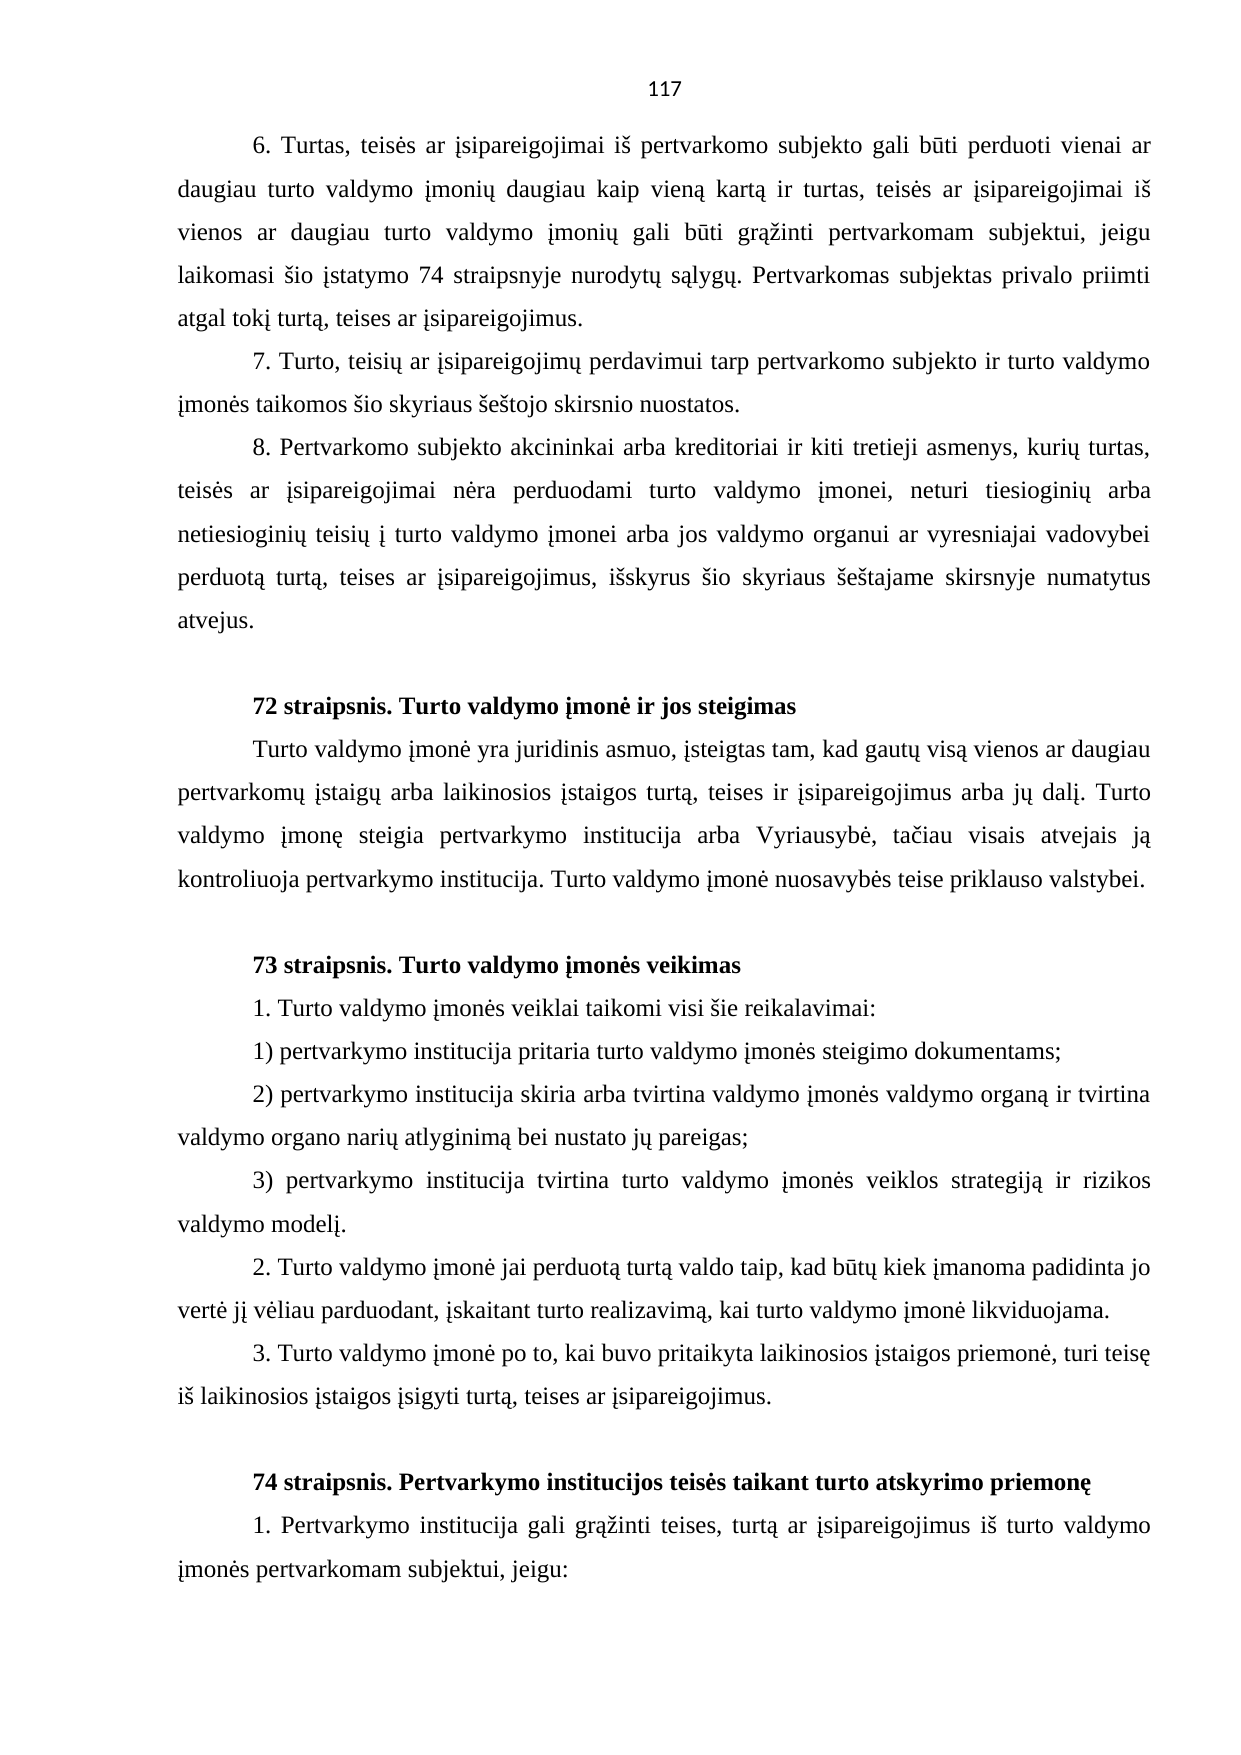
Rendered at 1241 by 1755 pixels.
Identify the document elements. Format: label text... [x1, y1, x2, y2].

text 3. Turto valdymo įmonė po to, kai buvo pritaikyta laikinosios įstaigos priemonė, turi teisę iš laikinosios įstaigos įsigyti turtą, teises ar įsipareigojimus. [177, 1338, 1152, 1410]
text 72 straipsnis. Turto valdymo įmonė ir jos steigimas [177, 691, 1152, 720]
text 73 straipsnis. Turto valdymo įmonės veikimas [177, 950, 1152, 979]
text 8. Pertvarkomo subjekto akcininkai arba kreditoriai ir kiti tretieji asmenys, kurių turtas, teisės ar įsipareigojimai nėra perduodami turto valdymo įmonei, neturi tiesioginių arba netiesioginių teisių į turto valdymo įmonei arba jos valdymo organui ar vyresniajai vadovybei perduotą turtą, teises ar įsipareigojimus, išskyrus šio skyriaus šeštajame skirsnyje numatytus atvejus. [177, 432, 1152, 634]
text 6. Turtas, teisės ar įsipareigojimai iš pertvarkomo subjekto gali būti perduoti vienai ar daugiau turto valdymo įmonių daugiau kaip vieną kartą ir turtas, teisės ar įsipareigojimai iš vienos ar daugiau turto valdymo įmonių gali būti grąžinti pertvarkomam subjektui, jeigu laikomasi šio įstatymo 74 straipsnyje nurodytų sąlygų. Pertvarkomas subjektas privalo priimti atgal tokį turtą, teises ar įsipareigojimus. [177, 131, 1152, 332]
text 2) pertvarkymo institucija skiria arba tvirtina valdymo įmonės valdymo organą ir tvirtina valdymo organo narių atlyginimą bei nustato jų pareigas; [177, 1079, 1152, 1151]
text 1. Turto valdymo įmonės veiklai taikomi visi šie reikalavimai: [177, 993, 1152, 1022]
text 74 straipsnis. Pertvarkymo institucijos teisės taikant turto atskyrimo priemonę [177, 1467, 1152, 1496]
text 2. Turto valdymo įmonė jai perduotą turtą valdo taip, kad būtų kiek įmanoma padidinta jo vertė jį vėliau parduodant, įskaitant turto realizavimą, kai turto valdymo įmonė likviduojama. [177, 1252, 1152, 1324]
text 1. Pertvarkymo institucija gali grąžinti teises, turtą ar įsipareigojimus iš turto valdymo įmonės pertvarkomam subjektui, jeigu: [177, 1511, 1152, 1582]
text 3) pertvarkymo institucija tvirtina turto valdymo įmonės veiklos strategiją ir rizikos valdymo modelį. [177, 1166, 1152, 1237]
text Turto valdymo įmonė yra juridinis asmuo, įsteigtas tam, kad gautų visą vienos ar daugiau pertvarkomų įstaigų arba laikinosios įstaigos turtą, teises ir įsipareigojimus arba jų dalį. Turto valdymo įmonę steigia pertvarkymo institucija arba Vyriausybė, tačiau visais atvejais ją kontroliuoja pertvarkymo institucija. Turto valdymo įmonė nuosavybės teise priklauso valstybei. [177, 734, 1152, 892]
text 1) pertvarkymo institucija pritaria turto valdymo įmonės steigimo dokumentams; [177, 1036, 1152, 1065]
text 7. Turto, teisių ar įsipareigojimų perdavimui tarp pertvarkomo subjekto ir turto valdymo įmonės taikomos šio skyriaus šeštojo skirsnio nuostatos. [177, 346, 1152, 418]
